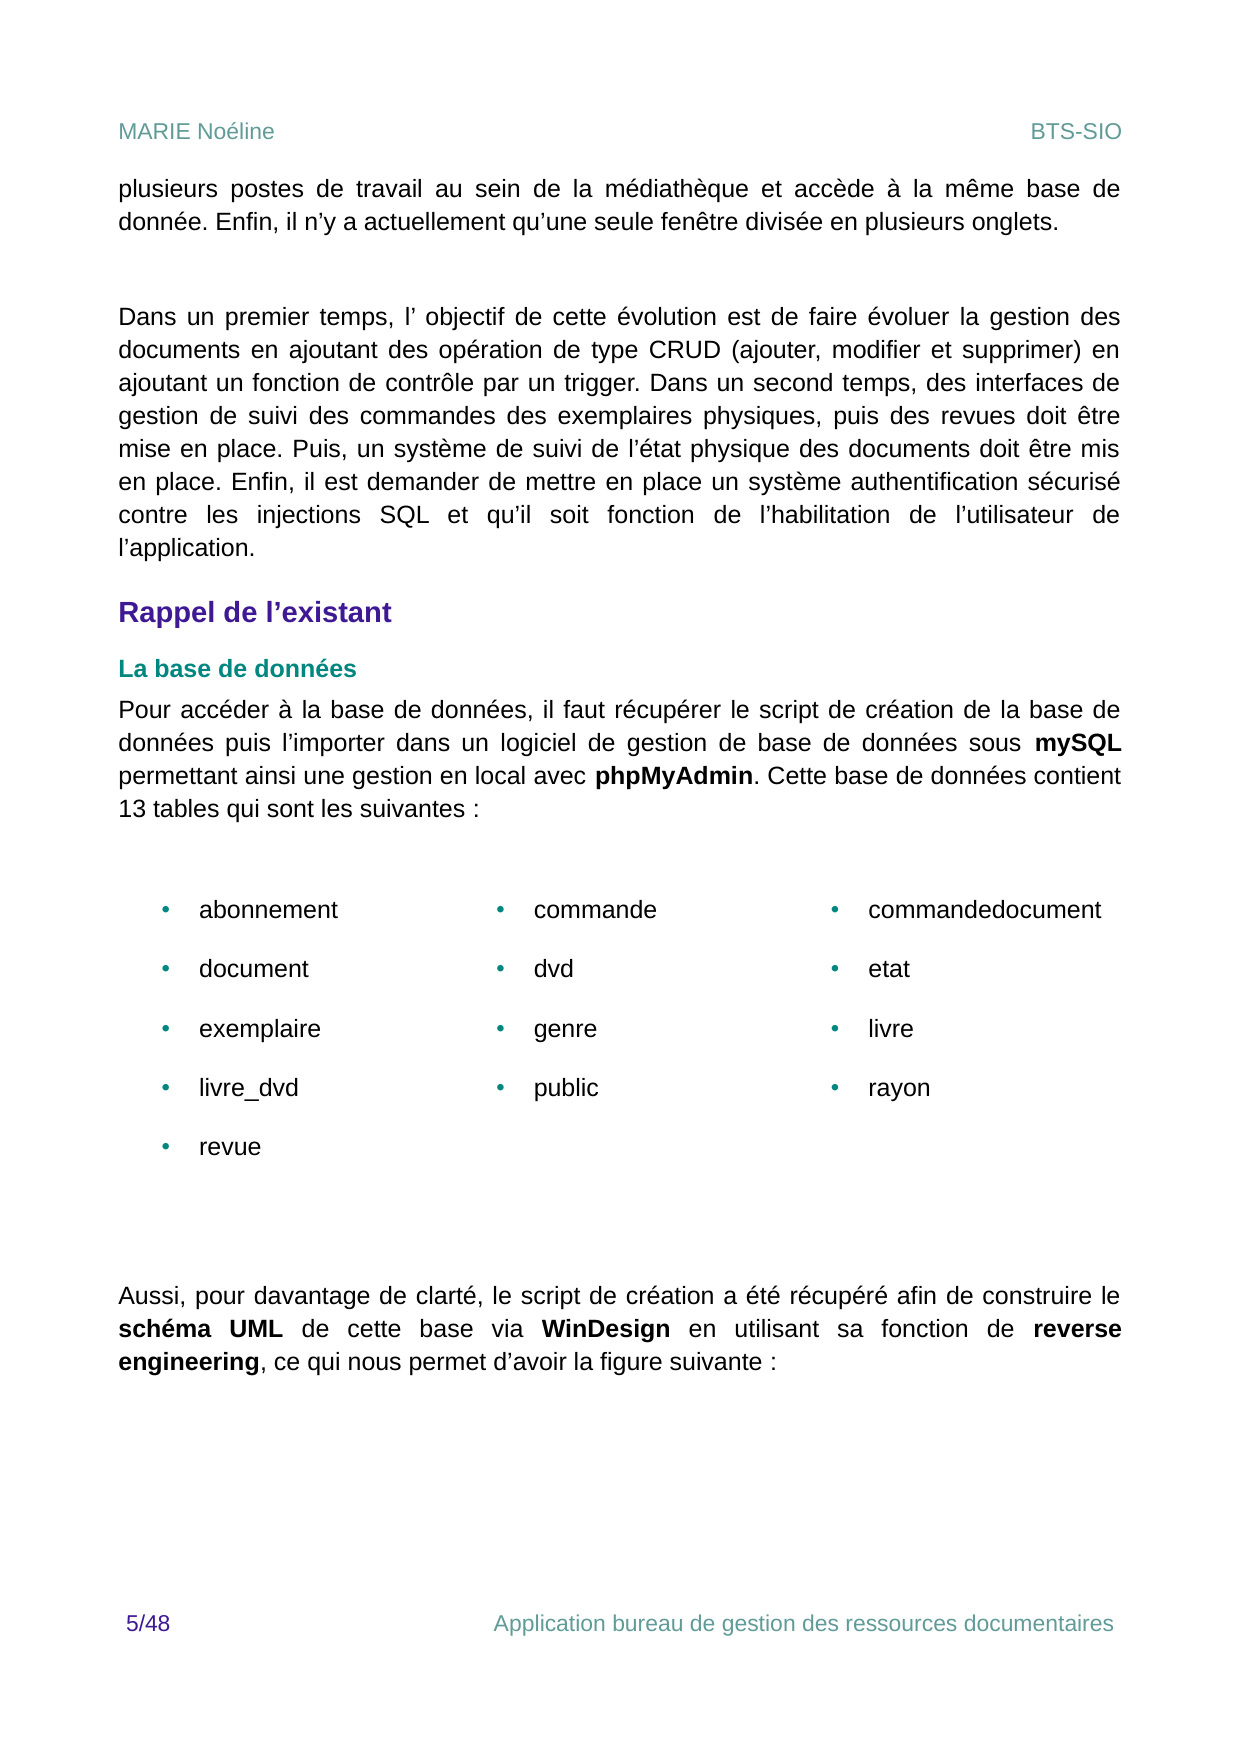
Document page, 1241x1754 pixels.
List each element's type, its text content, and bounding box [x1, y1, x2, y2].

table_cell genre [453, 1008, 787, 1067]
table_cell livre_dvd [118, 1067, 453, 1126]
table_cell rayon [788, 1067, 1122, 1126]
table_cell etat [788, 949, 1122, 1008]
table_cell [453, 1126, 787, 1185]
table_cell dvd [453, 949, 787, 1008]
text plusieurs postes de travail au sein de la médiathèque et accède à la même base de donnée. Enfin, il n’y a actuellement qu’une seule fenêtre divisée en plusieurs onglets. [118, 174, 1122, 236]
table_cell [788, 1126, 1122, 1185]
table_header abonnement [118, 890, 453, 949]
text Dans un premier temps, l’ objectif de cette évolution est de faire évoluer la gestion des documents en ajoutant des opération de type CRUD (ajouter, modifier et supprimer) en ajoutant un fonction de contrôle par un trigger. Dans un second temps, des interfaces de gestion de suivi des commandes des exemplaires physiques, puis des revues doit être mise en place. Puis, un système de suivi de l’état physique des documents doit être mis en place. Enfin, il est demander de mettre en place un système authentification sécurisé contre les injections SQL et qu’il soit fonction de l’habilitation de l’utilisateur de l’application. [118, 302, 1122, 562]
table_cell livre [788, 1008, 1122, 1067]
subtitle La base de données [118, 654, 1122, 683]
text Pour accéder à la base de données, il faut récupérer le script de création de la base de données puis l’importer dans un logiciel de gestion de base de données sous mySQL permettant ainsi une gestion en local avec phpMyAdmin. Cette base de données contient 13 tables qui sont les suivantes : [118, 695, 1122, 823]
table_cell document [118, 949, 453, 1008]
table_header commandedocument [788, 890, 1122, 949]
table_header commande [453, 890, 787, 949]
table_cell revue [118, 1126, 453, 1185]
table_cell public [453, 1067, 787, 1126]
subtitle Rappel de l’existant [118, 596, 1122, 629]
text Aussi, pour davantage de clarté, le script de création a été récupéré afin de construire le schéma UML de cette base via WinDesign en utilisant sa fonction de reverse engineering, ce qui nous permet d’avoir la figure suivante : [118, 1281, 1122, 1375]
table_cell exemplaire [118, 1008, 453, 1067]
